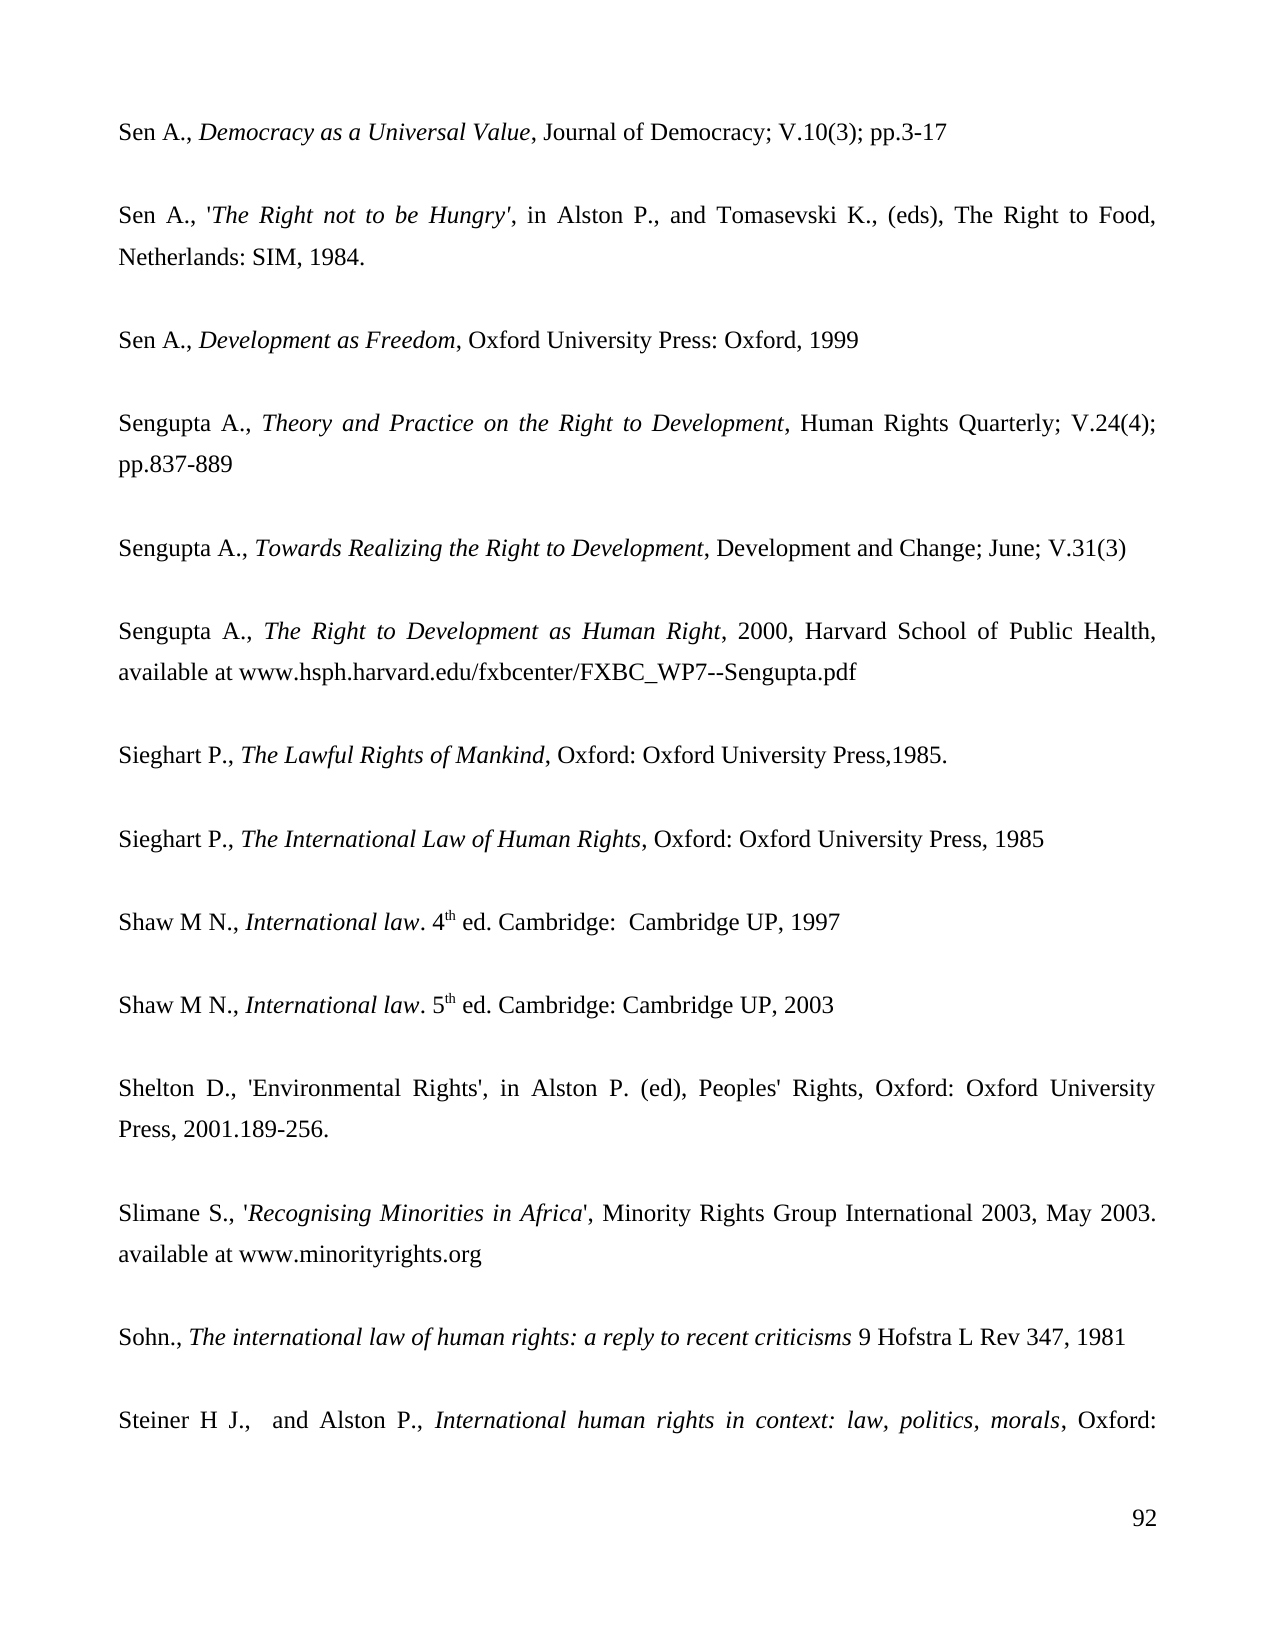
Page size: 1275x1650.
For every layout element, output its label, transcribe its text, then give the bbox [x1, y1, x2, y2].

text Sen A., Development as Freedom, Oxford University Press: Oxford, 1999 [118, 326, 1157, 354]
text Sieghart P., The Lawful Rights of Mankind, Oxford: Oxford University Press,1985. [118, 742, 1157, 769]
text Shaw M N., International law. 4th ed. Cambridge: Cambridge UP, 1997 [118, 908, 1157, 936]
text Sohn., The international law of human rights: a reply to recent criticisms 9 Hofstra L Rev 347, 1981 [118, 1323, 1157, 1351]
text Sen A., Democracy as a Universal Value, Journal of Democracy; V.10(3); pp.3-17 [118, 118, 1157, 187]
text Sen A., 'The Right not to be Hungry', in Alston P., and Tomasevski K., (eds), The Right to Food, Netherlands: SIM, 1984. [118, 201, 1157, 271]
text Shelton D., 'Environmental Rights', in Alston P. (ed), Peoples' Rights, Oxford: Oxford University Press, 2001.189-256. [118, 1074, 1157, 1143]
text Sengupta A., The Right to Development as Human Right, 2000, Harvard School of Public Health, available at www.hsph.harvard.edu/fxbcenter/FXBC_WP7--Sengupta.pdf [118, 617, 1157, 686]
text Shaw M N., International law. 5th ed. Cambridge: Cambridge UP, 2003 [118, 991, 1157, 1019]
text Sengupta A., Towards Realizing the Right to Development, Development and Change; June; V.31(3) [118, 534, 1157, 603]
text Sengupta A., Theory and Practice on the Right to Development, Human Rights Quarterly; V.24(4); pp.837-889 [118, 409, 1157, 478]
text Sieghart P., The International Law of Human Rights, Oxford: Oxford University Press, 1985 [118, 825, 1157, 852]
text Slimane S., 'Recognising Minorities in Africa', Minority Rights Group International 2003, May 2003. available at www.minorityrights.org [118, 1199, 1157, 1268]
text Steiner H J., and Alston P., International human rights in context: law, politics, morals, Oxford: [118, 1407, 1157, 1434]
